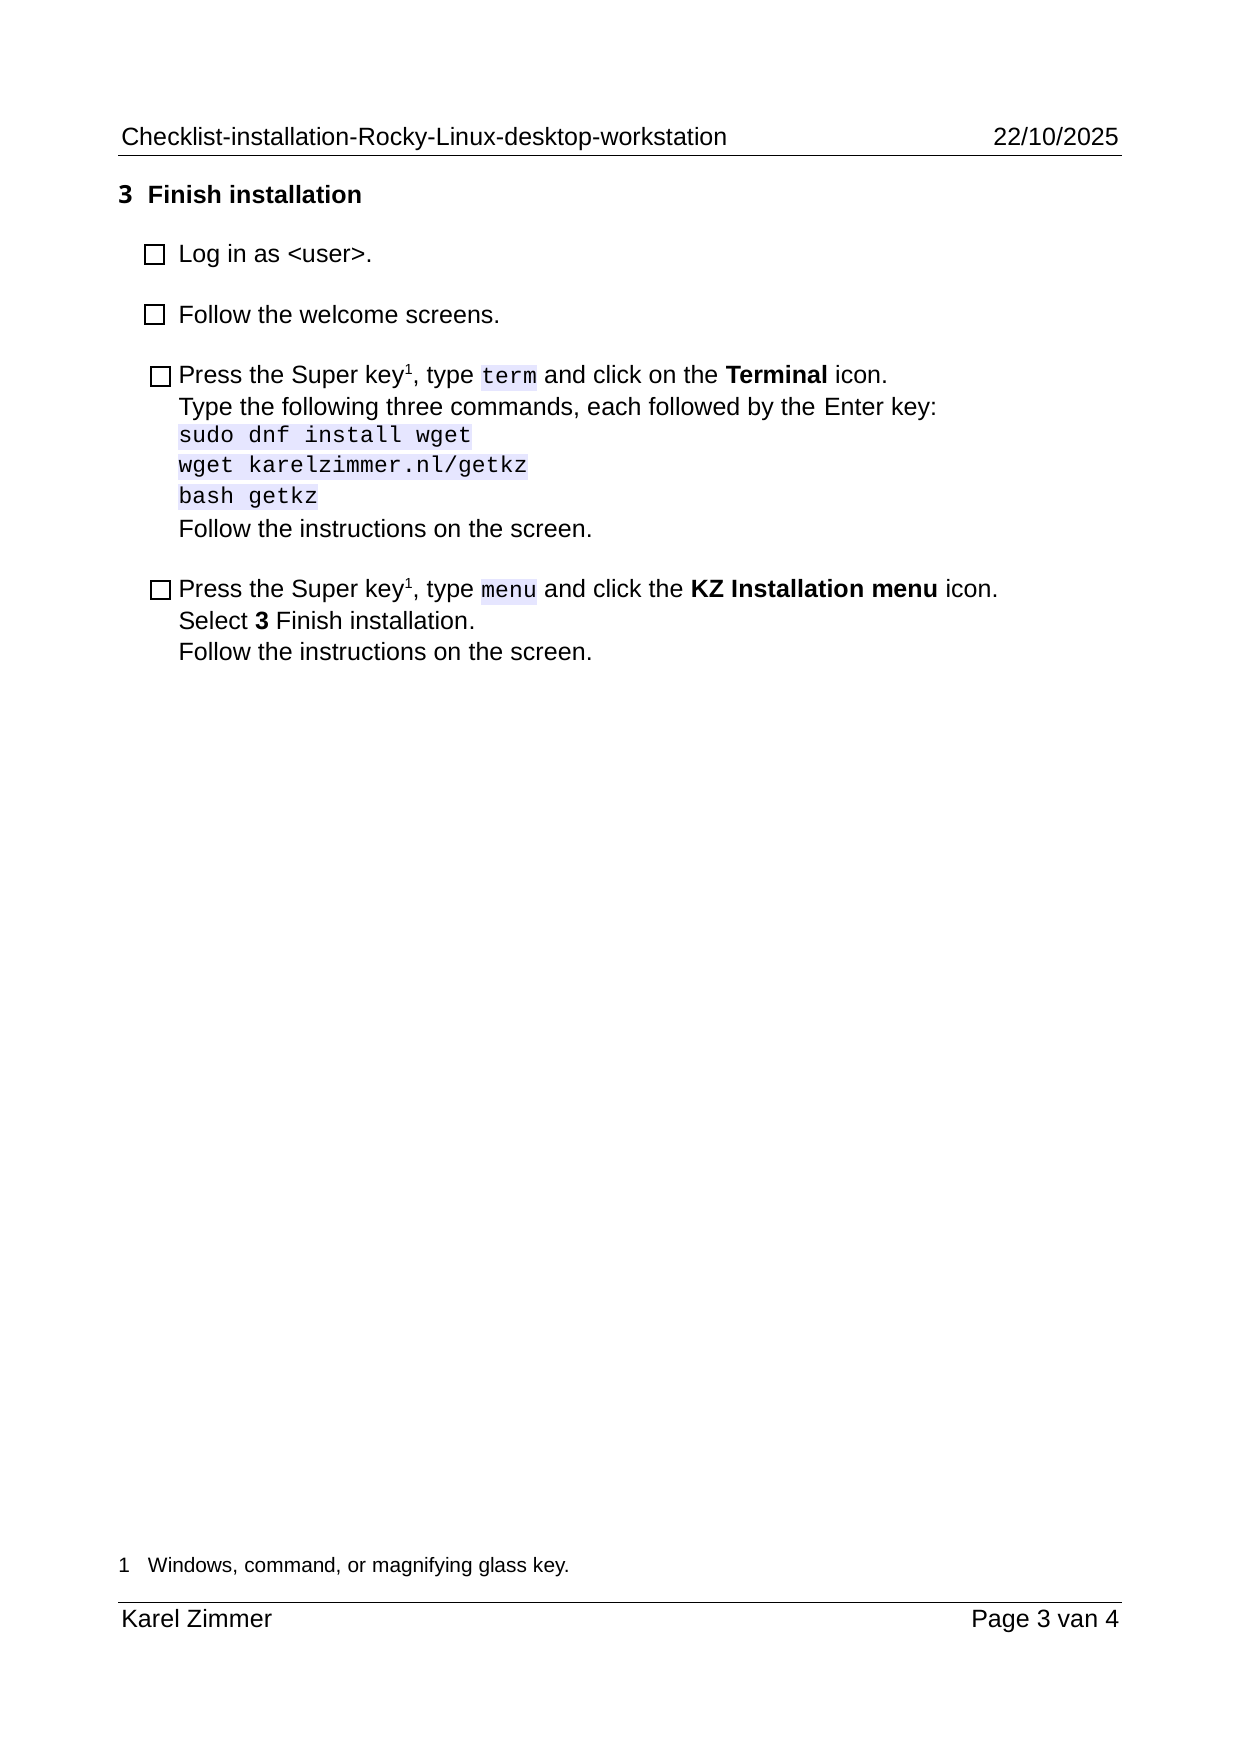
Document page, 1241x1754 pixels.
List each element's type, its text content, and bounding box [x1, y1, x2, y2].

table_cell [142, 360, 177, 392]
table_cell [118, 636, 142, 667]
table_cell sudo dnf install wget [177, 423, 1122, 453]
table_cell wget karelzimmer.nl/getkz [177, 453, 1122, 483]
table_header Log in as <user>. [177, 239, 1122, 269]
table_cell [142, 574, 177, 606]
table_cell [118, 423, 142, 453]
table_cell [142, 423, 177, 453]
table_cell Follow the instructions on the screen. [177, 636, 1122, 667]
table_cell Follow the instructions on the screen. [177, 514, 1122, 544]
table_cell [177, 330, 1122, 360]
table_cell [118, 544, 142, 574]
table_cell [118, 453, 142, 483]
table_cell Press the Super key, type term and click on the Terminal icon. [177, 360, 1122, 392]
table_cell [142, 392, 177, 422]
table_cell [118, 300, 142, 330]
table_cell [118, 360, 142, 392]
table_cell [118, 330, 142, 360]
table_cell [142, 300, 177, 330]
table_cell [118, 606, 142, 636]
table_cell [142, 483, 177, 513]
table_cell [118, 514, 142, 544]
table_cell [142, 606, 177, 636]
table_cell [177, 544, 1122, 574]
table_cell [177, 269, 1122, 300]
table_cell Type the following three commands, each followed by the Enter key: [177, 392, 1122, 422]
table_cell [142, 636, 177, 667]
table_cell [118, 392, 142, 422]
table_cell [142, 269, 177, 300]
table_cell Follow the welcome screens. [177, 300, 1122, 330]
table_cell [118, 269, 142, 300]
table_cell bash getkz [177, 483, 1122, 513]
table_cell [142, 544, 177, 574]
table_header [142, 239, 177, 269]
list Finish installation [118, 177, 1122, 211]
table_cell [142, 514, 177, 544]
table_cell [118, 483, 142, 513]
table_cell Press the Super key1, type menu and click the KZ Installation menu icon. [177, 574, 1122, 606]
table_cell [142, 330, 177, 360]
table_cell Select 3 Finish installation. [177, 606, 1122, 636]
table_cell [118, 574, 142, 606]
table_header [118, 239, 142, 269]
table_cell [142, 453, 177, 483]
